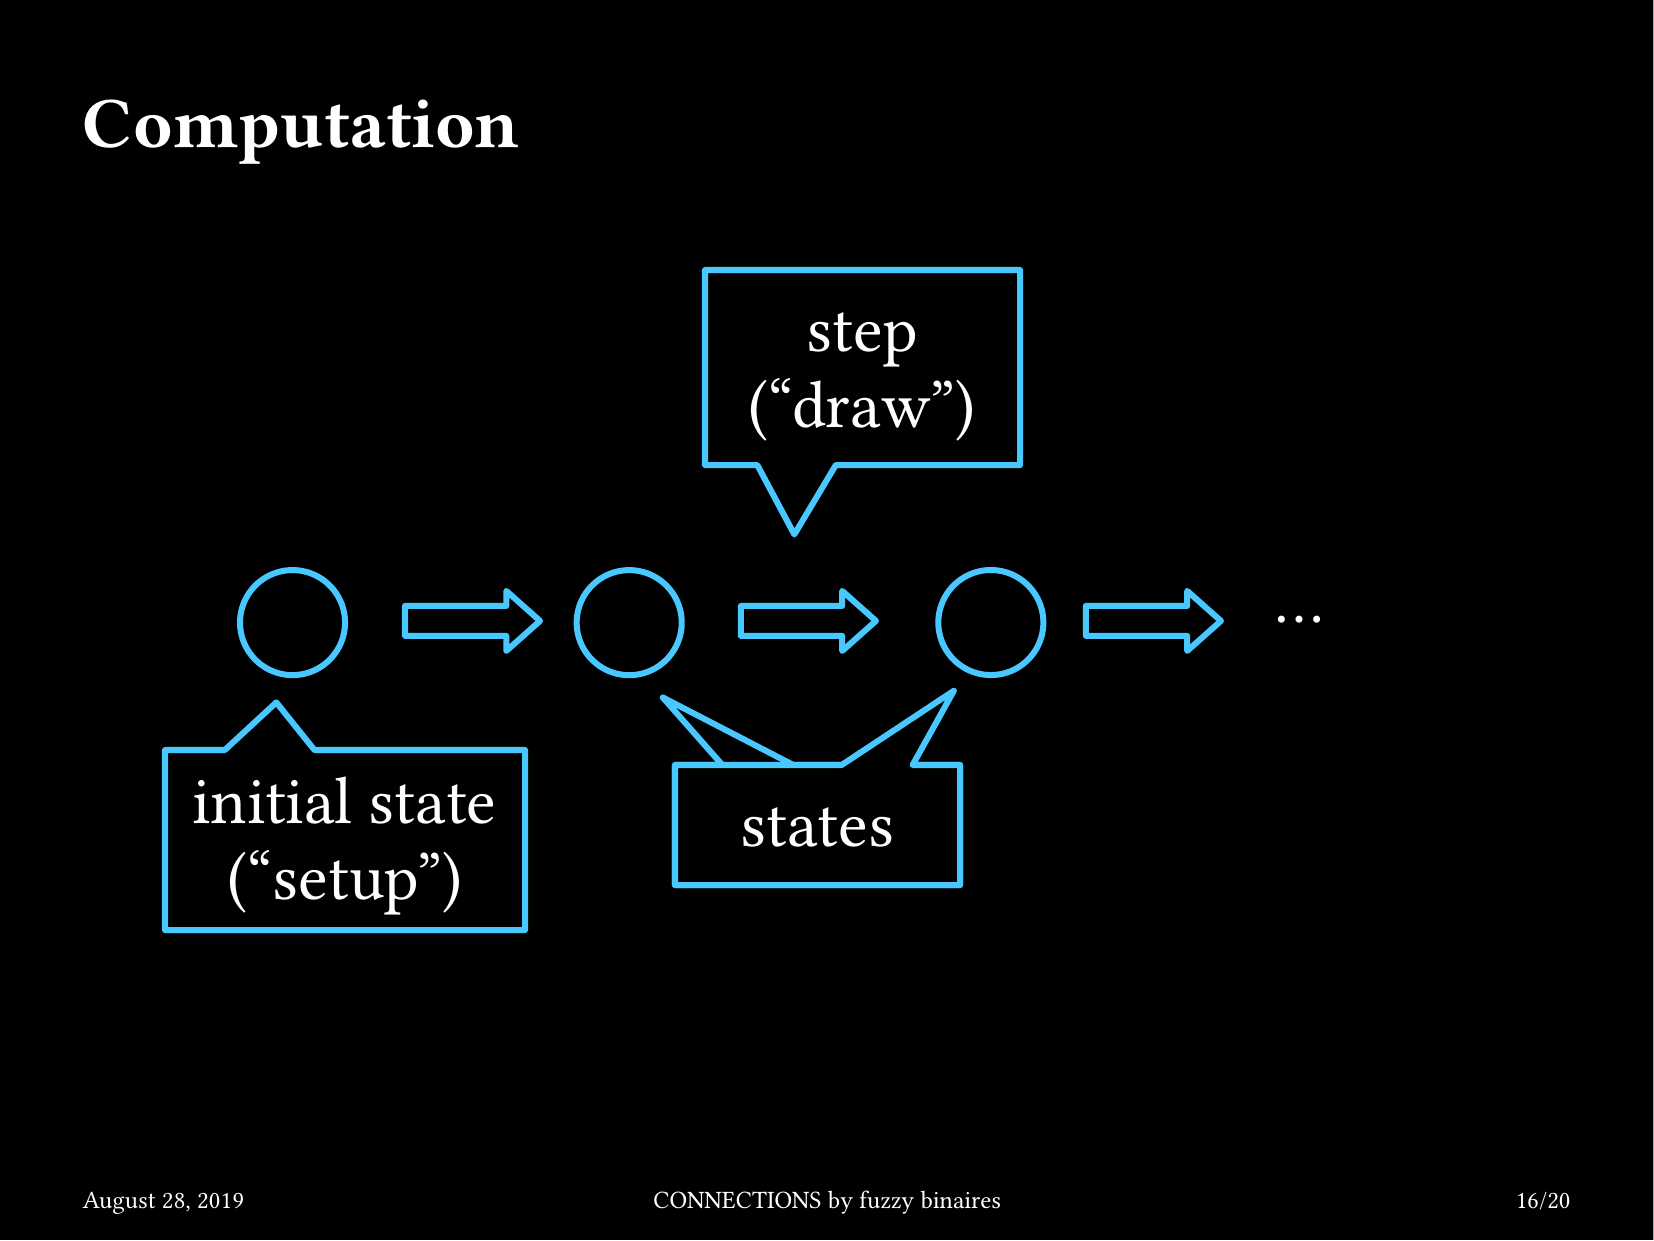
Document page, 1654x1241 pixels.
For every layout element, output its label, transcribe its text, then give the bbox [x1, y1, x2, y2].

text_box [740, 590, 876, 651]
text_box [1085, 590, 1221, 651]
text_box initial state (“setup”) [165, 702, 526, 931]
text_box [405, 590, 541, 651]
text_box [938, 570, 1044, 676]
text_box states [662, 697, 794, 765]
text_box states [675, 690, 961, 886]
text_box [240, 570, 346, 676]
text_box ... [1260, 555, 1471, 647]
title Computation [82, 49, 1571, 200]
text_box [576, 570, 682, 676]
text_box step (“draw”) [705, 270, 1021, 535]
